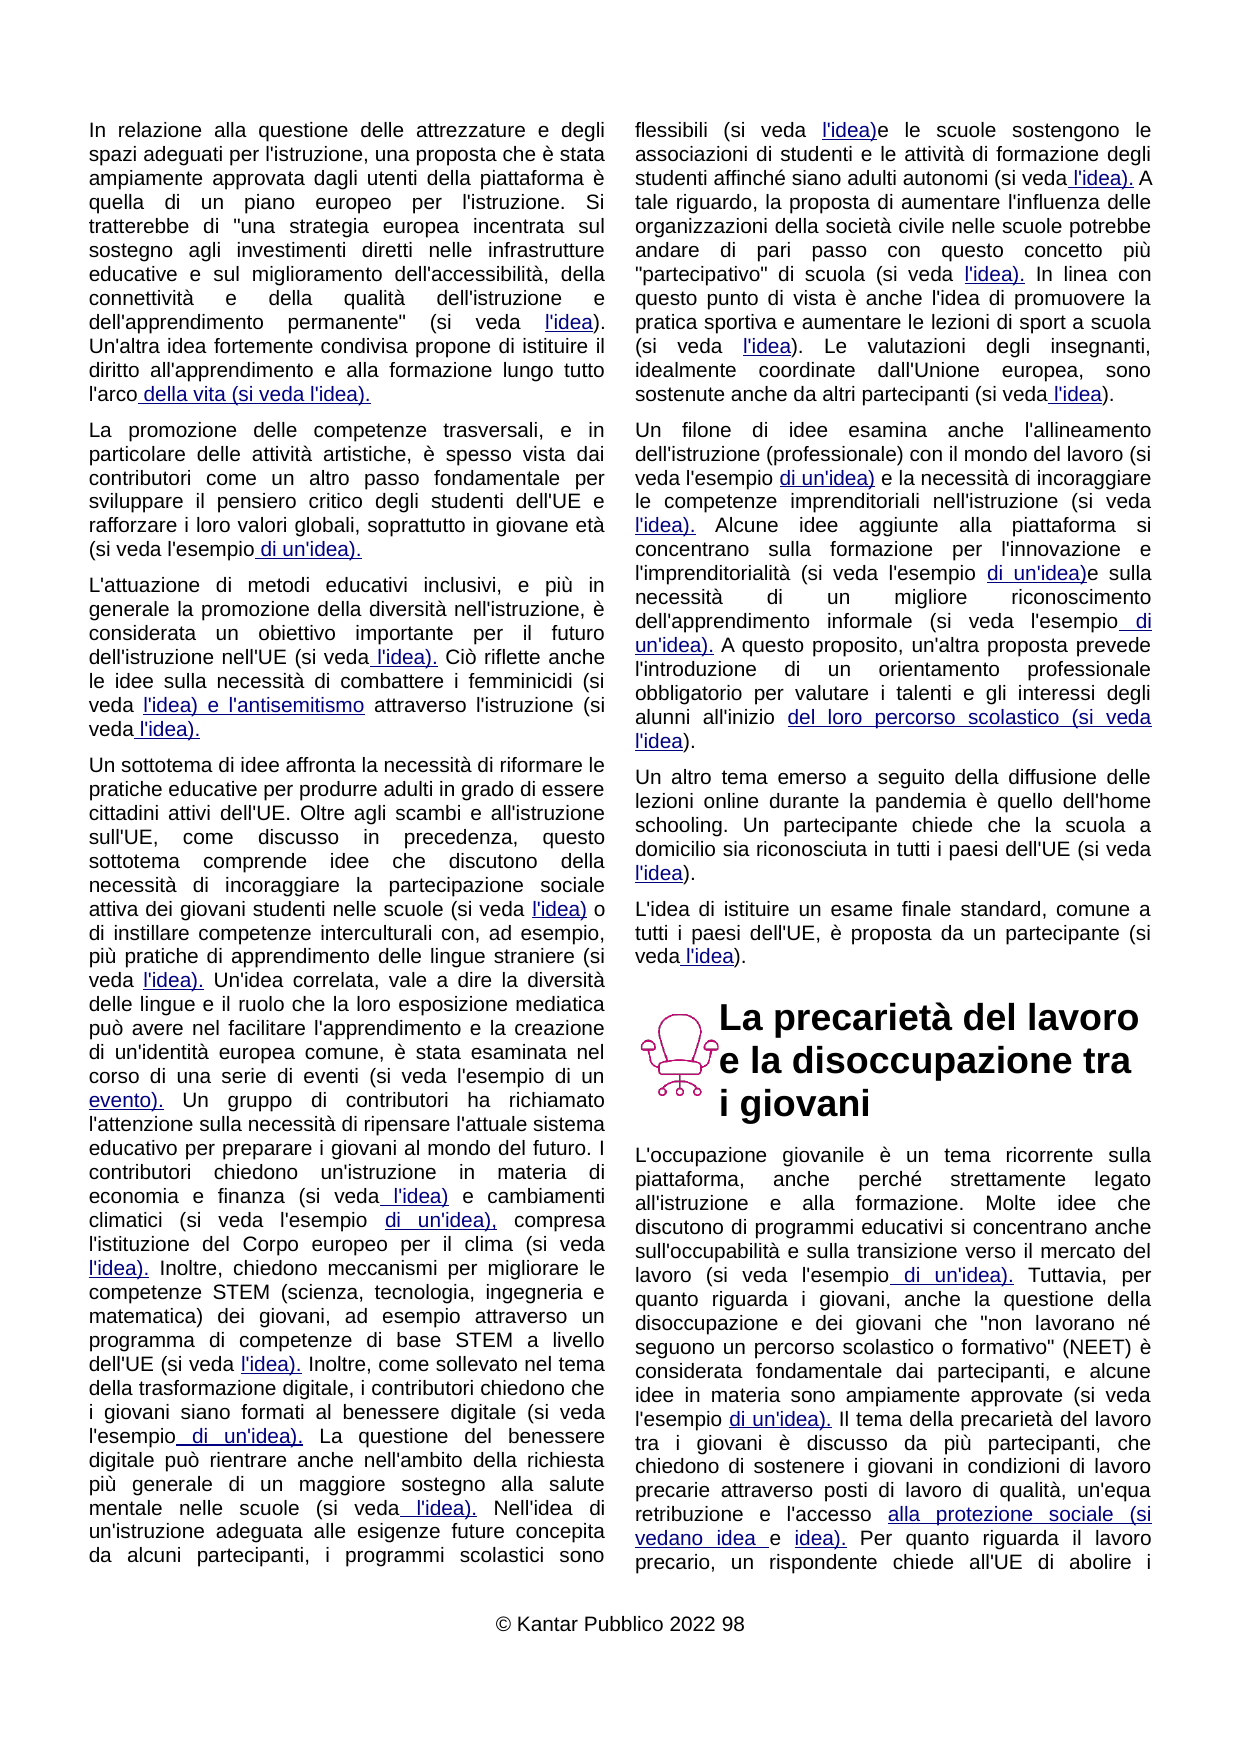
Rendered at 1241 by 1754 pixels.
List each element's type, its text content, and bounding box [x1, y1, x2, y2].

text La promozione delle competenze trasversali, e in particolare delle attività artistiche, è spesso vista dai contributori come un altro passo fondamentale per sviluppare il pensiero critico degli studenti dell'UE e rafforzare i loro valori globali, soprattutto in giovane età (si veda l'esempio di un'idea). [88, 417, 605, 561]
text Un sottotema di idee affronta la necessità di riformare le pratiche educative per produrre adulti in grado di essere cittadini attivi dell'UE. Oltre agli scambi e all'istruzione sull'UE, come discusso in precedenza, questo sottotema comprende idee che discutono della necessità di incoraggiare la partecipazione sociale attiva dei giovani studenti nelle scuole (si veda l'idea) o di instillare competenze interculturali con, ad esempio, più pratiche di apprendimento delle lingue straniere (si veda l'idea). Un'idea correlata, vale a dire la diversità delle lingue e il ruolo che la loro esposizione mediatica può avere nel facilitare l'apprendimento e la creazione di un'identità europea comune, è stata esaminata nel corso di una serie di eventi (si veda l'esempio di un evento). Un gruppo di contributori ha richiamato l'attenzione sulla necessità di ripensare l'attuale sistema educativo per preparare i giovani al mondo del futuro. I contributori chiedono un'istruzione in materia di economia e finanza (si veda l'idea) e cambiamenti climatici (si veda l'esempio di un'idea), compresa l'istituzione del Corpo europeo per il clima (si veda l'idea). Inoltre, chiedono meccanismi per migliorare le competenze STEM (scienza, tecnologia, ingegneria e matematica) dei giovani, ad esempio attraverso un programma di competenze di base STEM a livello dell'UE (si veda l'idea). Inoltre, come sollevato nel tema della trasformazione digitale, i contributori chiedono che i giovani siano formati al benessere digitale (si veda l'esempio di un'idea). La questione del benessere digitale può rientrare anche nell'ambito della richiesta più generale di un maggiore sostegno alla salute mentale nelle scuole (si veda l'idea). Nell'idea di un'istruzione adeguata alle esigenze future concepita da alcuni partecipanti, i programmi scolastici sono [88, 753, 605, 1567]
text In relazione alla questione delle attrezzature e degli spazi adeguati per l'istruzione, una proposta che è stata ampiamente approvata dagli utenti della piattaforma è quella di un piano europeo per l'istruzione. Si tratterebbe di "una strategia europea incentrata sul sostegno agli investimenti diretti nelle infrastrutture educative e sul miglioramento dell'accessibilità, della connettività e della qualità dell'istruzione e dell'apprendimento permanente" (si veda l'idea). Un'altra idea fortemente condivisa propone di istituire il diritto all'apprendimento e alla formazione lungo tutto l'arco della vita (si veda l'idea). [88, 118, 605, 406]
text L'occupazione giovanile è un tema ricorrente sulla piattaforma, anche perché strettamente legato all'istruzione e alla formazione. Molte idee che discutono di programmi educativi si concentrano anche sull'occupabilità e sulla transizione verso il mercato del lavoro (si veda l'esempio di un'idea). Tuttavia, per quanto riguarda i giovani, anche la questione della disoccupazione e dei giovani che "non lavorano né seguono un percorso scolastico o formativo" (NEET) è considerata fondamentale dai partecipanti, e alcune idee in materia sono ampiamente approvate (si veda l'esempio di un'idea). Il tema della precarietà del lavoro tra i giovani è discusso da più partecipanti, che chiedono di sostenere i giovani in condizioni di lavoro precarie attraverso posti di lavoro di qualità, un'equa retribuzione e l'accesso alla protezione sociale (si vedano idea e idea). Per quanto riguarda il lavoro precario, un rispondente chiede all'UE di abolire i [635, 1143, 1152, 1574]
text Un filone di idee esamina anche l'allineamento dell'istruzione (professionale) con il mondo del lavoro (si veda l'esempio di un'idea) e la necessità di incoraggiare le competenze imprenditoriali nell'istruzione (si veda l'idea). Alcune idee aggiunte alla piattaforma si concentrano sulla formazione per l'innovazione e l'imprenditorialità (si veda l'esempio di un'idea)e sulla necessità di un migliore riconoscimento dell'apprendimento informale (si veda l'esempio di un'idea). A questo proposito, un'altra proposta prevede l'introduzione di un orientamento professionale obbligatorio per valutare i talenti e gli interessi degli alunni all'inizio del loro percorso scolastico (si veda l'idea). [635, 417, 1152, 753]
text Un altro tema emerso a seguito della diffusione delle lezioni online durante la pandemia è quello dell'home schooling. Un partecipante chiede che la scuola a domicilio sia riconosciuta in tutti i paesi dell'UE (si veda l'idea). [635, 765, 1152, 884]
subtitle La precarietà del lavoro e la disoccupazione tra i giovani [635, 995, 1152, 1124]
picture [640, 1014, 719, 1096]
text L'attuazione di metodi educativi inclusivi, e più in generale la promozione della diversità nell'istruzione, è considerata un obiettivo importante per il futuro dell'istruzione nell'UE (si veda l'idea). Ciò riflette anche le idee sulla necessità di combattere i femminicidi (si veda l'idea) e l'antisemitismo attraverso l'istruzione (si veda l'idea). [88, 573, 605, 741]
text L'idea di istituire un esame finale standard, comune a tutti i paesi dell'UE, è proposta da un partecipante (si veda l'idea). [635, 896, 1152, 968]
text flessibili (si veda l'idea)e le scuole sostengono le associazioni di studenti e le attività di formazione degli studenti affinché siano adulti autonomi (si veda l'idea). A tale riguardo, la proposta di aumentare l'influenza delle organizzazioni della società civile nelle scuole potrebbe andare di pari passo con questo concetto più "partecipativo" di scuola (si veda l'idea). In linea con questo punto di vista è anche l'idea di promuovere la pratica sportiva e aumentare le lezioni di sport a scuola (si veda l'idea). Le valutazioni degli insegnanti, idealmente coordinate dall'Unione europea, sono sostenute anche da altri partecipanti (si veda l'idea). [635, 118, 1152, 406]
